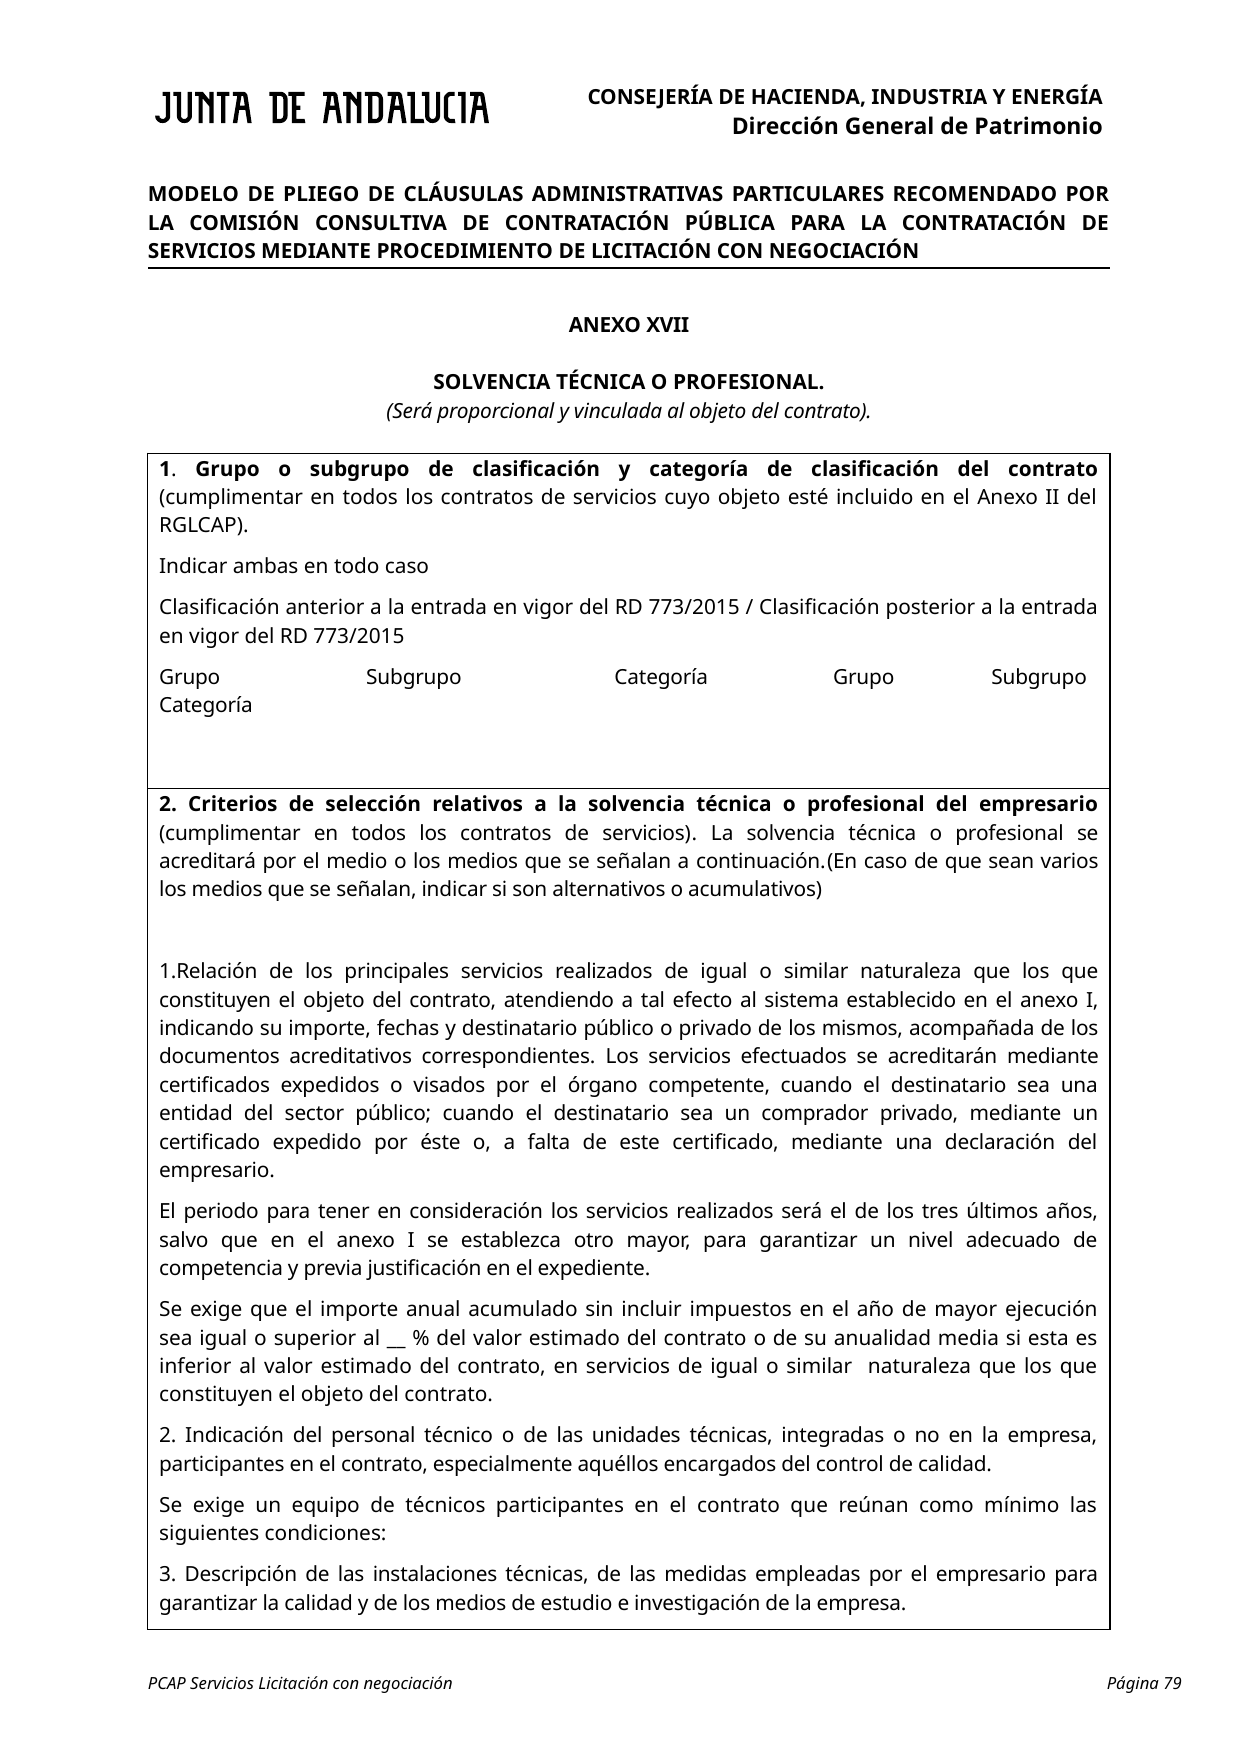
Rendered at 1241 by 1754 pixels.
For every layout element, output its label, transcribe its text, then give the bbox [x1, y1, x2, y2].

table_header 1. Grupo o subgrupo de clasificación y categoría de clasificación del contrato (cumplimentar en todos los contratos de servicios cuyo objeto esté incluido en el Anexo II del RGLCAP). Indicar ambas en todo caso Clasificación anterior a la entrada en vigor del RD 773/2015 / Clasificación posterior a la entrada en vigor del RD 773/2015 Grupo Subgrupo Categoría Grupo Subgrupo Categoría [148, 454, 1109, 788]
table_cell 2. Criterios de selección relativos a la solvencia técnica o profesional del empresario (cumplimentar en todos los contratos de servicios). La solvencia técnica o profesional se acreditará por el medio o los medios que se señalan a continuación.(En caso de que sean varios los medios que se señalan, indicar si son alternativos o acumulativos) 1.Relación de los principales servicios realizados de igual o similar naturaleza que los que constituyen el objeto del contrato, atendiendo a tal efecto al sistema establecido en el anexo I, indicando su importe, fechas y destinatario público o privado de los mismos, acompañada de los documentos acreditativos correspondientes. Los servicios efectuados se acreditarán mediante certificados expedidos o visados por el órgano competente, cuando el destinatario sea una entidad del sector público; cuando el destinatario sea un comprador privado, mediante un certificado expedido por éste o, a falta de este certificado, mediante una declaración del empresario. El periodo para tener en consideración los servicios realizados será el de los tres últimos años, salvo que en el anexo I se establezca otro mayor, para garantizar un nivel adecuado de competencia y previa justificación en el expediente. Se exige que el importe anual acumulado sin incluir impuestos en el año de mayor ejecución sea igual o superior al __ % del valor estimado del contrato o de su anualidad media si esta es inferior al valor estimado del contrato, en servicios de igual o similar naturaleza que los que constituyen el objeto del contrato. 2. Indicación del personal técnico o de las unidades técnicas, integradas o no en la empresa, participantes en el contrato, especialmente aquéllos encargados del control de calidad. Se exige un equipo de técnicos participantes en el contrato que reúnan como mínimo las siguientes condiciones: 3. Descripción de las instalaciones técnicas, de las medidas empleadas por el empresario para garantizar la calidad y de los medios de estudio e investigación de la empresa. [148, 789, 1109, 1628]
text ANEXO XVII [148, 310, 1110, 339]
text SOLVENCIA TÉCNICA O PROFESIONAL. [148, 367, 1110, 396]
text (Será proporcional y vinculada al objeto del contrato). [148, 396, 1110, 424]
text MODELO DE PLIEGO DE CLÁUSULAS ADMINISTRATIVAS PARTICULARES RECOMENDADO POR LA COMISIÓN CONSULTIVA DE CONTRATACIÓN PÚBLICA PARA LA CONTRATACIÓN DE SERVICIOS MEDIANTE PROCEDIMIENTO DE LICITACIÓN CON NEGOCIACIÓN [148, 179, 1110, 267]
